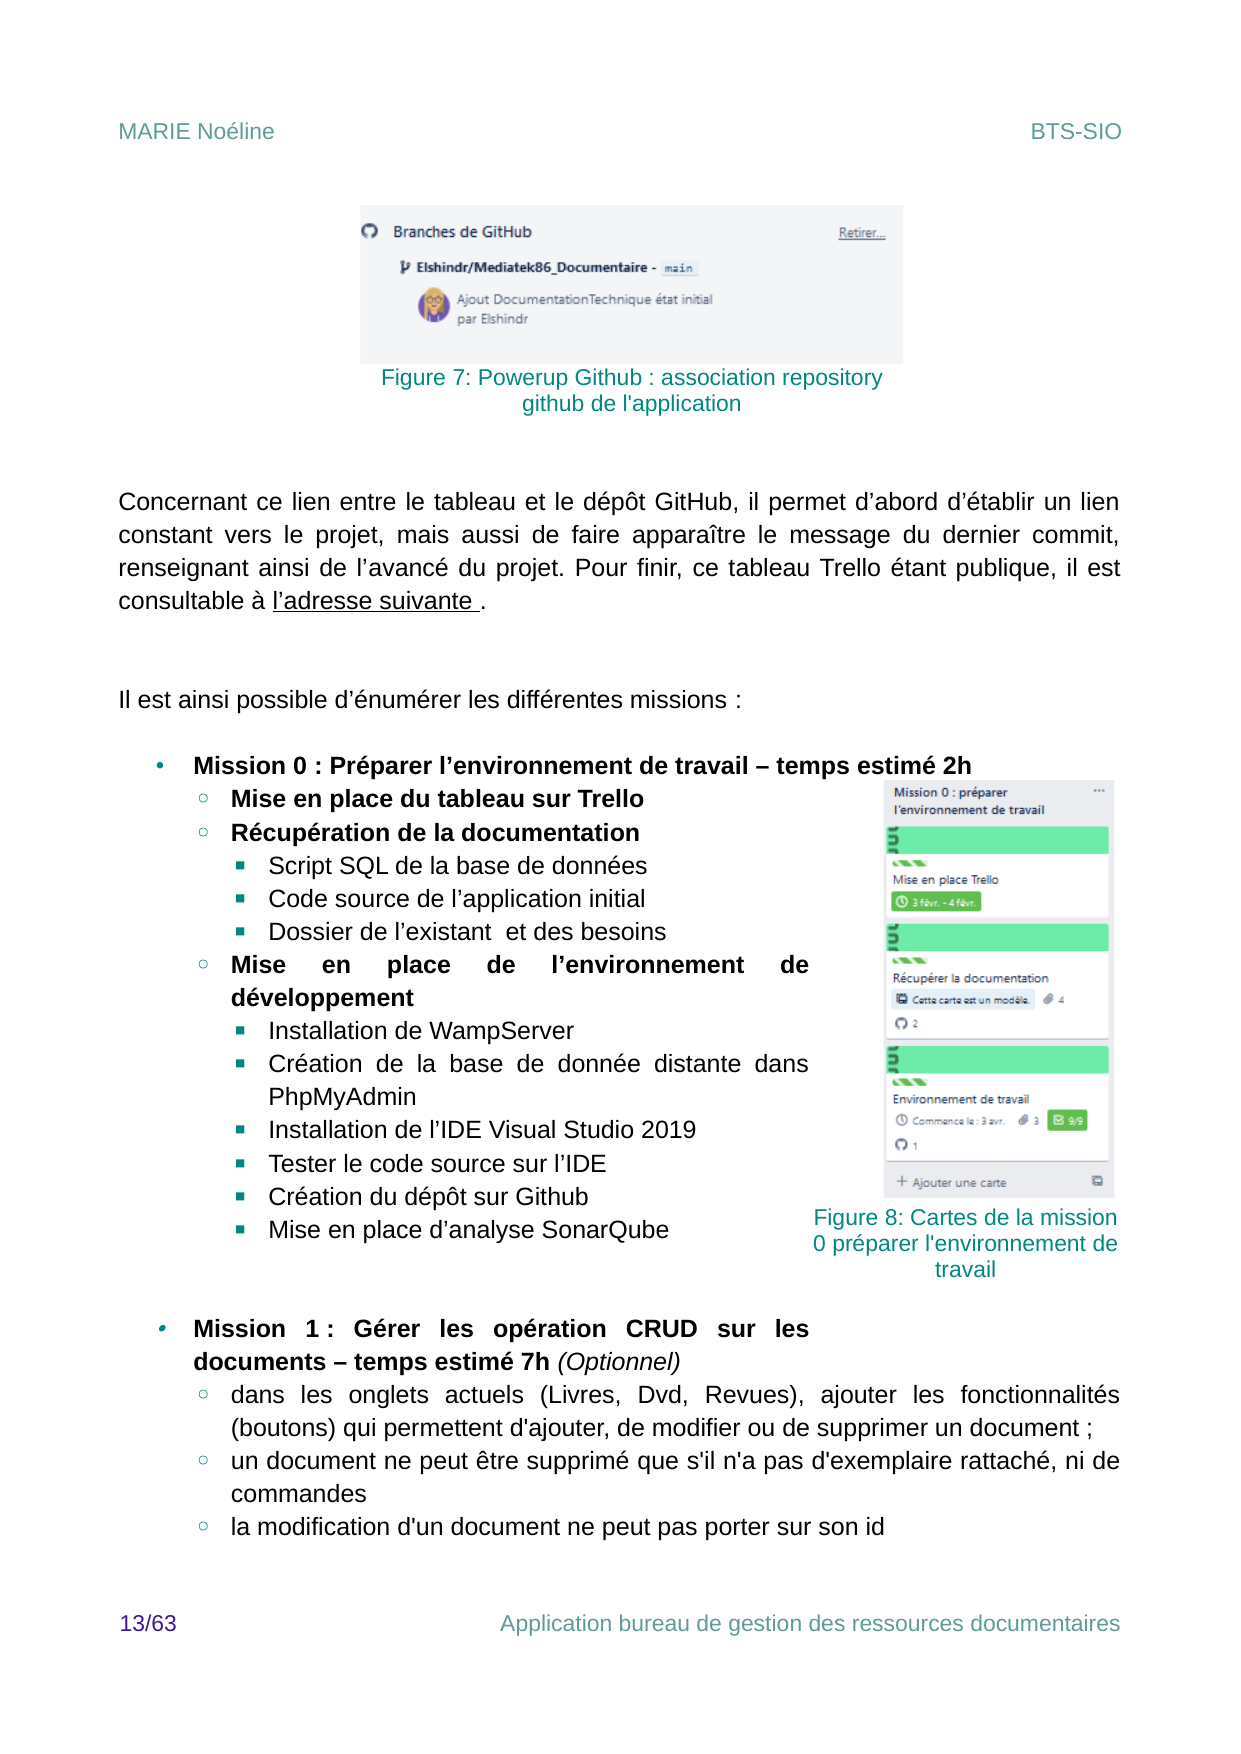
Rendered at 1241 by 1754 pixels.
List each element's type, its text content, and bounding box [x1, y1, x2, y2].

list Script SQL de la base de données [231, 851, 810, 879]
list [810, 1283, 1121, 1334]
list Création du dépôt sur Github [231, 1182, 810, 1211]
list la modification d'un document ne peut pas porter sur son id [193, 1512, 1122, 1541]
list Installation de l’IDE Visual Studio 2019 [231, 1115, 810, 1144]
list Mise en place de l’environnement de développement [193, 950, 810, 1012]
list un document ne peut être supprimé que s'il n'a pas d'exemplaire rattaché, ni de commandes [193, 1446, 1122, 1508]
list Création de la base de donnée distante dans PhpMyAdmin [231, 1049, 810, 1111]
list Mission 1 : Gérer les opération CRUD sur les documents – temps estimé 7h (Optionnel) [156, 1314, 1122, 1376]
list Dossier de l’existant et des besoins [231, 917, 810, 946]
list Mise en place du tableau sur Trello [193, 780, 1122, 1204]
list Figure 8: Cartes de la mission 0 préparer l'environnement de travail [810, 1204, 1121, 1283]
list Code source de l’application initial [231, 884, 810, 913]
text Il est ainsi possible d’énumérer les différentes missions : [118, 685, 1122, 714]
picture [360, 205, 904, 364]
list Mise en place d’analyse SonarQube [231, 1215, 810, 1244]
list Récupération de la documentation [193, 817, 810, 846]
list Mission 0 : Préparer l’environnement de travail – temps estimé 2h [156, 751, 1122, 780]
text Figure 7: Powerup Github : association repository github de l'application [360, 364, 903, 417]
picture [883, 780, 1115, 1198]
text Concernant ce lien entre le tableau et le dépôt GitHub, il permet d’abord d’établir un lien constant vers le projet, mais aussi de faire apparaître le message du dernier commit, renseignant ainsi de l’avancé du projet. Pour finir, ce tableau Trello étant publique, il est consultable à l’adresse suivante . [118, 487, 1122, 615]
list Tester le code source sur l’IDE [231, 1148, 810, 1177]
list Installation de WampServer [231, 1016, 810, 1045]
list dans les onglets actuels (Livres, Dvd, Revues), ajouter les fonctionnalités (boutons) qui permettent d'ajouter, de modifier ou de supprimer un document ; [193, 1380, 1122, 1442]
